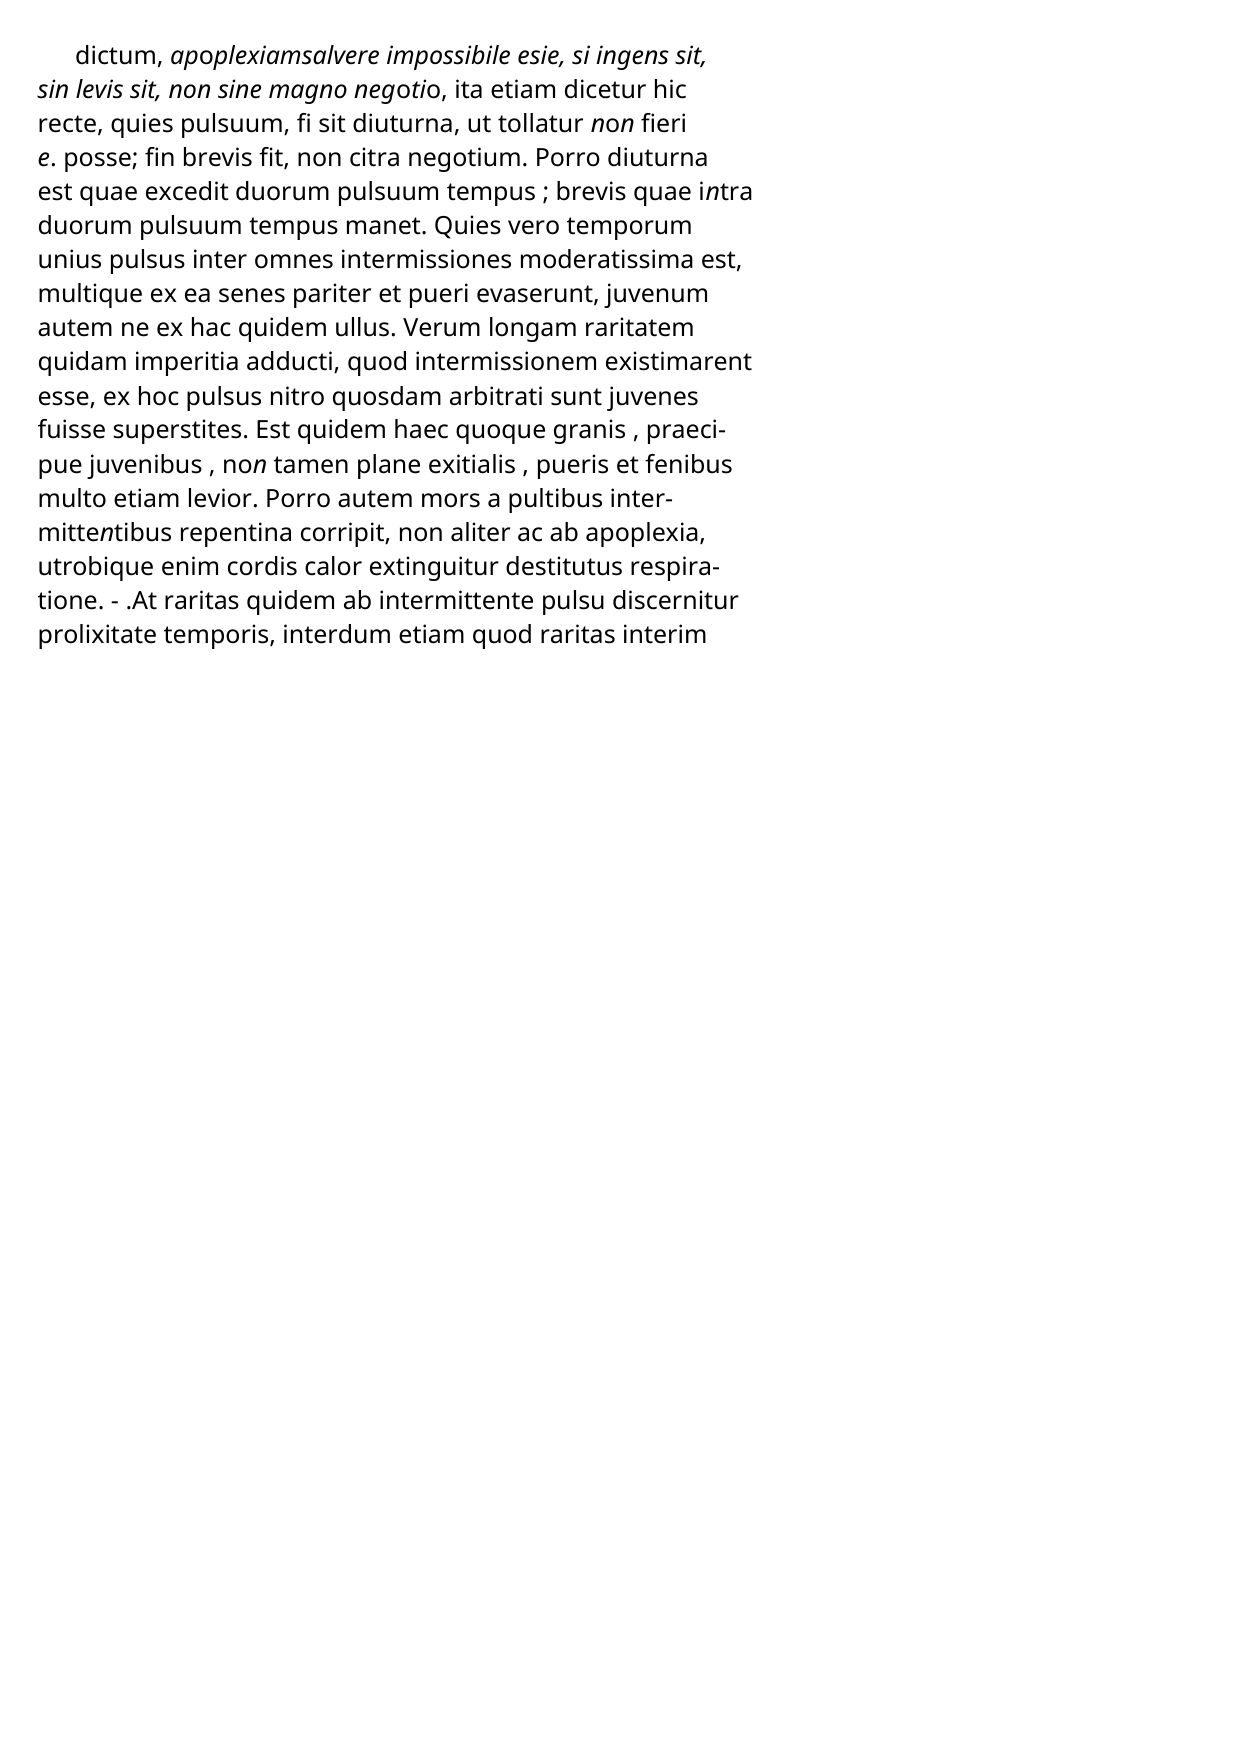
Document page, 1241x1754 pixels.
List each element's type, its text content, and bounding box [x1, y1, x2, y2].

text dictum, apoplexiamsalvere impossibile esie, si ingens sit, sin levis sit, non sine magno negotio, ita etiam dicetur hic recte, quies pulsuum, fi sit diuturna, ut tollatur non fieri e. posse; fin brevis fit, non citra negotium. Porro diuturna est quae excedit duorum pulsuum tempus ; brevis quae intra duorum pulsuum tempus manet. Quies vero temporum unius pulsus inter omnes intermissiones moderatissima est, multique ex ea senes pariter et pueri evaserunt, juvenum autem ne ex hac quidem ullus. Verum longam raritatem quidam imperitia adducti, quod intermissionem existimarent esse, ex hoc pulsus nitro quosdam arbitrati sunt juvenes fuisse superstites. Est quidem haec quoque granis , praeci- pue juvenibus , non tamen plane exitialis , pueris et fenibus multo etiam levior. Porro autem mors a pultibus inter- mittentibus repentina corripit, non aliter ac ab apoplexia, utrobique enim cordis calor extinguitur destitutus respira- tione. - .At raritas quidem ab intermittente pulsu discernitur prolixitate temporis, interdum etiam quod raritas interim [37, 37, 1203, 651]
